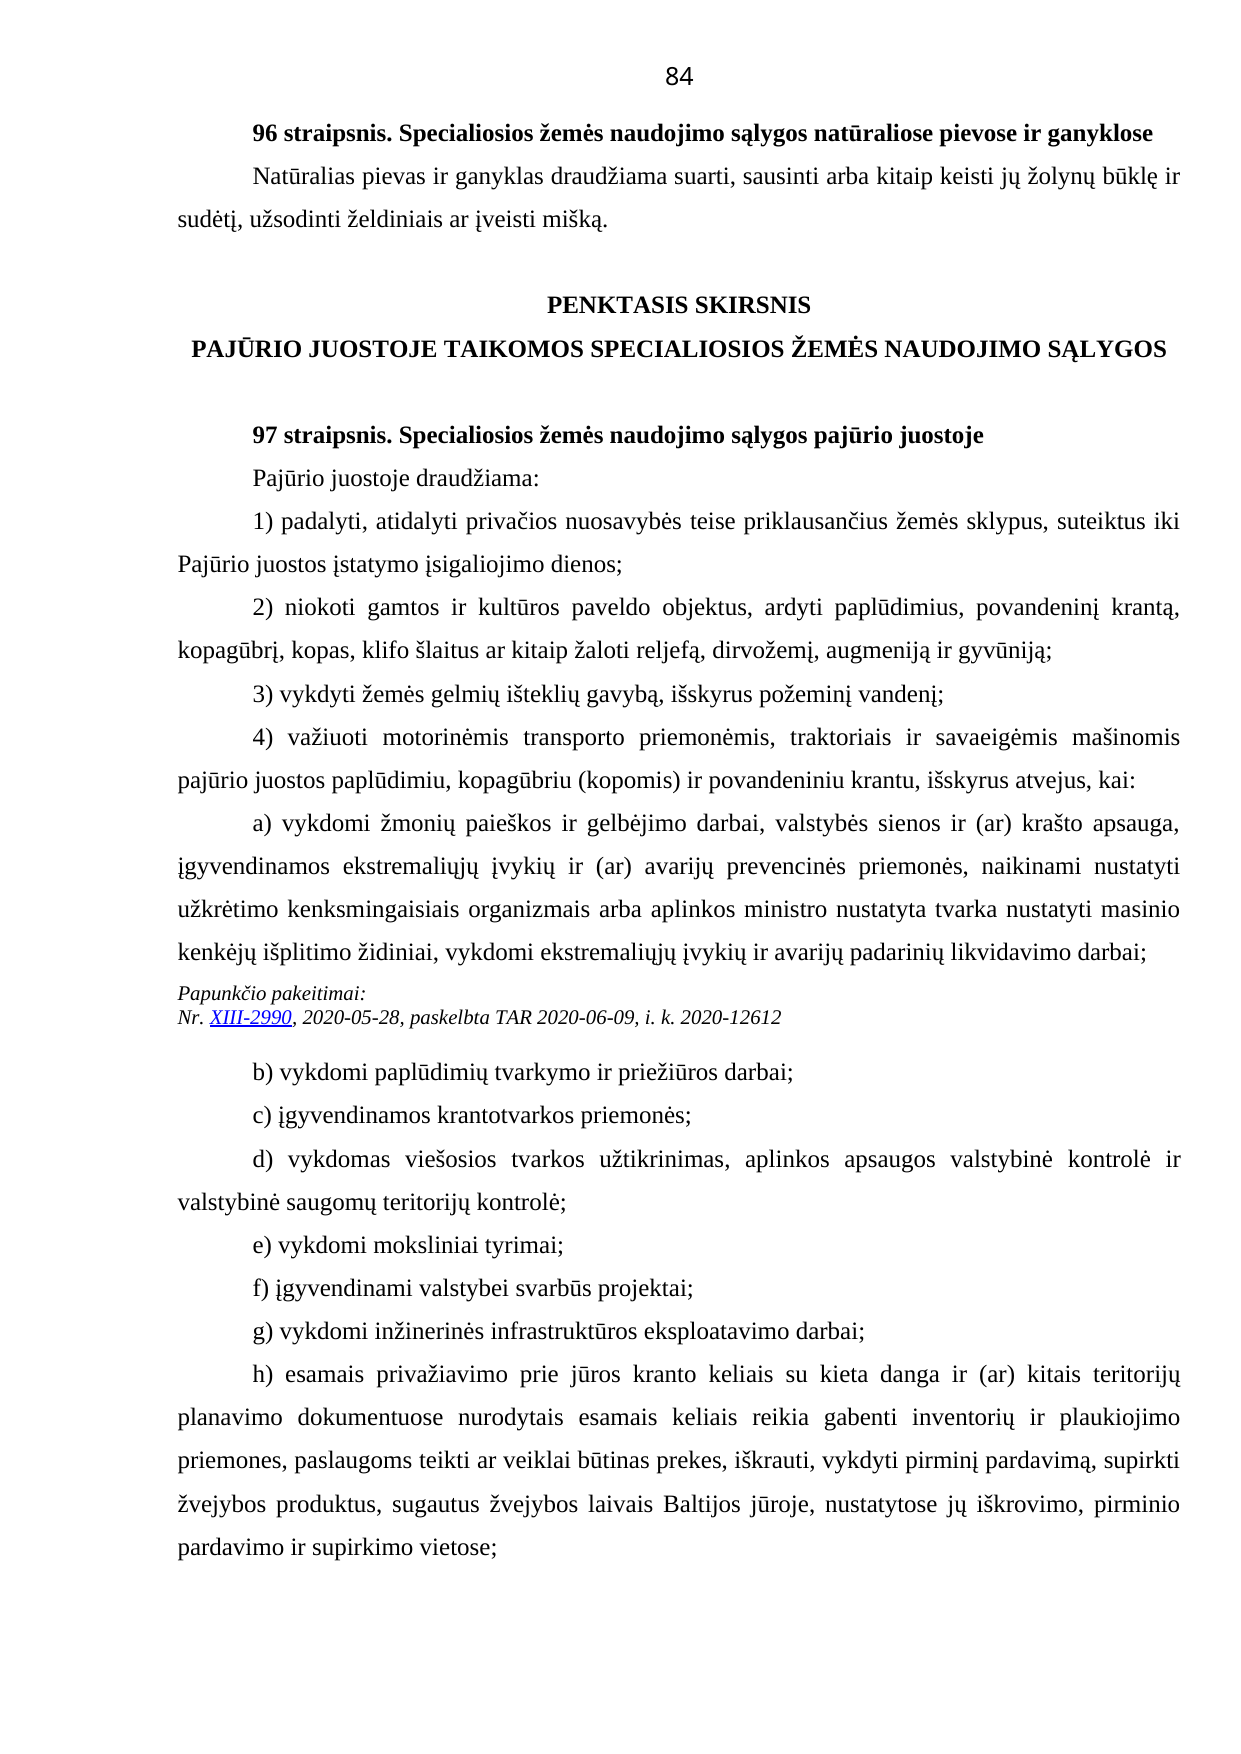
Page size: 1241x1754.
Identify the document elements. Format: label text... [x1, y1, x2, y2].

text 96 straipsnis. Specialiosios žemės naudojimo sąlygos natūraliose pievose ir ganyklose [252, 118, 1181, 147]
text b) vykdomi paplūdimių tvarkymo ir priežiūros darbai; [177, 1057, 1181, 1086]
text h) esamais privažiavimo prie jūros kranto keliais su kieta danga ir (ar) kitais teritorijų planavimo dokumentuose nurodytais esamais keliais reikia gabenti inventorių ir plaukiojimo priemones, paslaugoms teikti ar veiklai būtinas prekes, iškrauti, vykdyti pirminį pardavimą, supirkti žvejybos produktus, sugautus žvejybos laivais Baltijos jūroje, nustatytose jų iškrovimo, pirminio pardavimo ir supirkimo vietose; [177, 1359, 1181, 1561]
text Nr. XIII-2990, 2020-05-28, paskelbta TAR 2020-06-09, i. k. 2020-12612 [177, 1005, 1181, 1029]
text Papunkčio pakeitimai: [177, 981, 1181, 1005]
text f) įgyvendinami valstybei svarbūs projektai; [177, 1273, 1181, 1302]
text Natūralias pievas ir ganyklas draudžiama suarti, sausinti arba kitaip keisti jų žolynų būklę ir sudėtį, užsodinti želdiniais ar įveisti mišką. [177, 161, 1181, 233]
text 3) vykdyti žemės gelmių išteklių gavybą, išskyrus požeminį vandenį; [177, 679, 1181, 707]
text e) vykdomi moksliniai tyrimai; [177, 1230, 1181, 1259]
text d) vykdomas viešosios tvarkos užtikrinimas, aplinkos apsaugos valstybinė kontrolė ir valstybinė saugomų teritorijų kontrolė; [177, 1144, 1181, 1216]
text PAJŪRIO JUOSTOJE TAIKOMOS SPECIALIOSIOS ŽEMĖS NAUDOJIMO SĄLYGOS [177, 334, 1181, 362]
text 97 straipsnis. Specialiosios žemės naudojimo sąlygos pajūrio juostoje [177, 420, 1181, 449]
text PENKTASIS SKIRSNIS [177, 291, 1181, 319]
text c) įgyvendinamos krantotvarkos priemonės; [177, 1101, 1181, 1129]
text Pajūrio juostoje draudžiama: [177, 463, 1181, 492]
text 4) važiuoti motorinėmis transporto priemonėmis, traktoriais ir savaeigėmis mašinomis pajūrio juostos paplūdimiu, kopagūbriu (kopomis) ir povandeniniu krantu, išskyrus atvejus, kai: [177, 722, 1181, 794]
text 2) niokoti gamtos ir kultūros paveldo objektus, ardyti paplūdimius, povandeninį krantą, kopagūbrį, kopas, klifo šlaitus ar kitaip žaloti reljefą, dirvožemį, augmeniją ir gyvūniją; [177, 592, 1181, 664]
text a) vykdomi žmonių paieškos ir gelbėjimo darbai, valstybės sienos ir (ar) krašto apsauga, įgyvendinamos ekstremaliųjų įvykių ir (ar) avarijų prevencinės priemonės, naikinami nustatyti užkrėtimo kenksmingaisiais organizmais arba aplinkos ministro nustatyta tvarka nustatyti masinio kenkėjų išplitimo židiniai, vykdomi ekstremaliųjų įvykių ir avarijų padarinių likvidavimo darbai; [177, 808, 1181, 966]
text g) vykdomi inžinerinės infrastruktūros eksploatavimo darbai; [177, 1316, 1181, 1345]
text 1) padalyti, atidalyti privačios nuosavybės teise priklausančius žemės sklypus, suteiktus iki Pajūrio juostos įstatymo įsigaliojimo dienos; [177, 506, 1181, 578]
